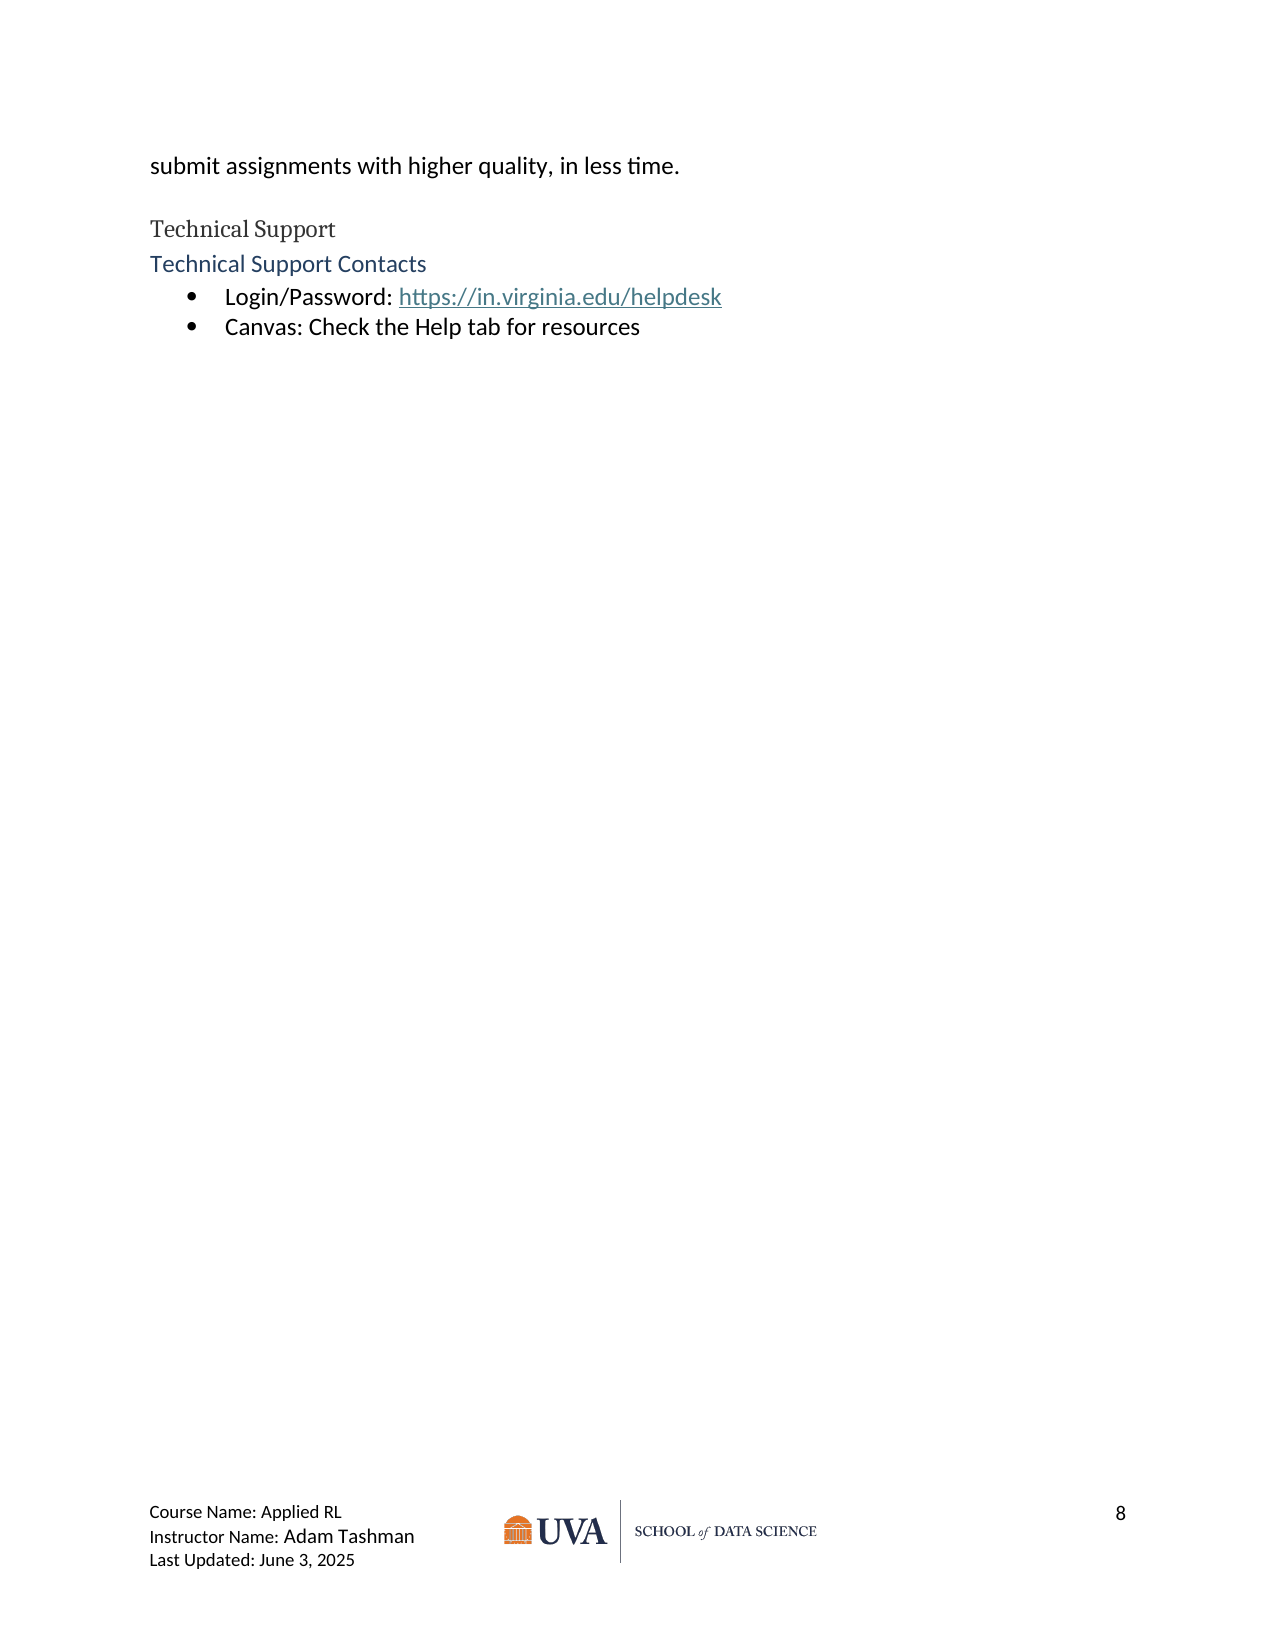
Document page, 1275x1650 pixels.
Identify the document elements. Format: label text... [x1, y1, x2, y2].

picture [504, 1500, 817, 1563]
list Canvas: Check the Help tab for resources [187, 311, 1125, 342]
subtitle Technical Support Contacts [150, 248, 1125, 279]
list Login/Password: https://in.virginia.edu/helpdesk [187, 281, 1125, 311]
subtitle Technical Support [150, 215, 1125, 244]
text submit assignments with higher quality, in less time. [150, 150, 1125, 211]
